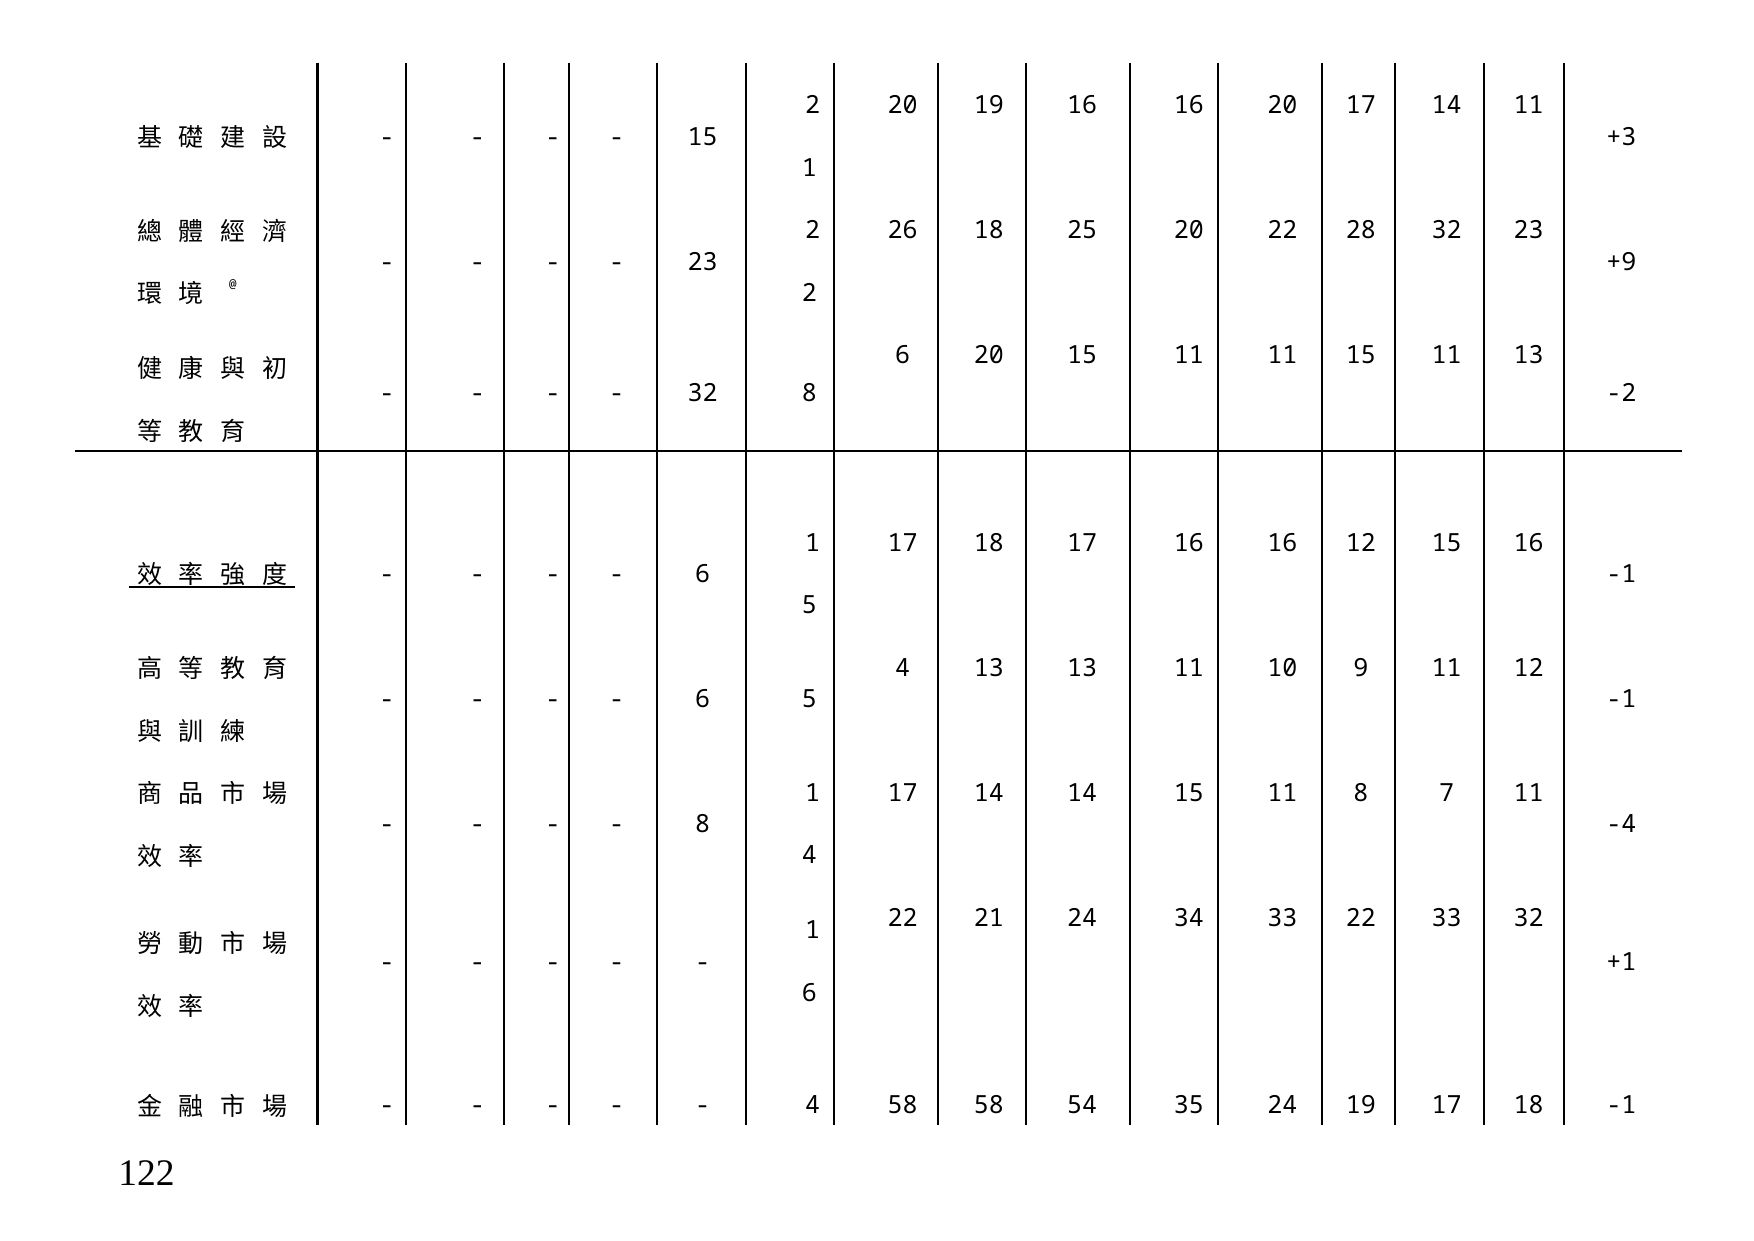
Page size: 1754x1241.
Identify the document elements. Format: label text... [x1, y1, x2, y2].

table_cell - [505, 1025, 568, 1125]
table_cell 20 [1219, 63, 1321, 188]
table_cell 21 [747, 63, 833, 188]
table_cell 9 [1323, 625, 1394, 750]
table_cell 7 [1396, 750, 1483, 875]
table_cell 22 [1323, 875, 1394, 1025]
table_cell 12 [1323, 452, 1394, 625]
table_cell 24 [1219, 1025, 1321, 1125]
table_cell - [570, 63, 656, 188]
table_cell 6 [658, 452, 745, 625]
table_cell 11 [1396, 313, 1483, 450]
table_cell 33 [1219, 875, 1321, 1025]
table_cell 15 [1396, 452, 1483, 625]
table_cell - [505, 188, 568, 313]
table_cell 32 [1485, 875, 1563, 1025]
table_cell 18 [1485, 1025, 1563, 1125]
table_cell +3 [1565, 63, 1682, 188]
table_cell - [407, 188, 503, 313]
table_cell 32 [1396, 188, 1483, 313]
table_cell 11 [1396, 625, 1483, 750]
table_cell 14 [1027, 750, 1129, 875]
table_cell 8 [1323, 750, 1394, 875]
table_cell 35 [1131, 1025, 1217, 1125]
table_cell 17 [835, 452, 937, 625]
table_cell - [570, 313, 656, 450]
table_cell - [570, 452, 656, 625]
table_cell 13 [1027, 625, 1129, 750]
table_cell 14 [939, 750, 1025, 875]
table_cell 18 [939, 452, 1025, 625]
table_cell 34 [1131, 875, 1217, 1025]
table_cell -1 [1565, 1025, 1682, 1125]
table_cell 12 [1485, 625, 1563, 750]
table_cell 15 [1027, 313, 1129, 450]
table_cell 33 [1396, 875, 1483, 1025]
table_cell 17 [1027, 452, 1129, 625]
table_cell - [319, 625, 405, 750]
table_cell 25 [1027, 188, 1129, 313]
table_cell - [658, 875, 745, 1025]
table_cell 10 [1219, 625, 1321, 750]
table_cell 17 [835, 750, 937, 875]
table_cell 11 [1219, 750, 1321, 875]
table_cell 11 [1131, 625, 1217, 750]
table_cell 高等教育與訓練 [75, 625, 316, 750]
table_cell 28 [1323, 188, 1394, 313]
table_cell 15 [1323, 313, 1394, 450]
table_cell 32 [658, 313, 745, 450]
table_cell 6 [835, 313, 937, 450]
table_cell -2 [1565, 313, 1682, 450]
table_cell -4 [1565, 750, 1682, 875]
table_cell 24 [1027, 875, 1129, 1025]
table_cell - [319, 750, 405, 875]
table_cell 23 [1485, 188, 1563, 313]
table_cell 15 [747, 452, 833, 625]
table_cell 16 [1027, 63, 1129, 188]
table_cell - [505, 750, 568, 875]
table_cell - [570, 750, 656, 875]
table_cell 商品市場效率 [75, 750, 316, 875]
table_cell 15 [1131, 750, 1217, 875]
table_cell 健康與初等教育 [75, 313, 316, 450]
table_cell 20 [939, 313, 1025, 450]
table_cell - [407, 750, 503, 875]
table_cell - [570, 188, 656, 313]
table_cell - [570, 1025, 656, 1125]
table_cell 13 [939, 625, 1025, 750]
table_cell 17 [1396, 1025, 1483, 1125]
table_cell - [319, 313, 405, 450]
table_cell - [407, 1025, 503, 1125]
table_cell 16 [1219, 452, 1321, 625]
table_cell 16 [1131, 452, 1217, 625]
table_cell - [319, 188, 405, 313]
table_cell 26 [835, 188, 937, 313]
table_cell 54 [1027, 1025, 1129, 1125]
table_cell 14 [1396, 63, 1483, 188]
table_cell 20 [835, 63, 937, 188]
table_cell - [570, 625, 656, 750]
table_cell 8 [658, 750, 745, 875]
table_cell +1 [1565, 875, 1682, 1025]
table_cell 58 [939, 1025, 1025, 1125]
table_cell 15 [658, 63, 745, 188]
table_cell - [407, 313, 503, 450]
table_cell 13 [1485, 313, 1563, 450]
table_cell - [505, 875, 568, 1025]
table_cell 16 [1131, 63, 1217, 188]
table_cell 11 [1485, 750, 1563, 875]
table_cell - [407, 63, 503, 188]
table_cell 4 [835, 625, 937, 750]
table_cell 23 [658, 188, 745, 313]
table_cell - [319, 875, 405, 1025]
table_cell 11 [1131, 313, 1217, 450]
table_cell 16 [1485, 452, 1563, 625]
table_cell 58 [835, 1025, 937, 1125]
table_cell - [407, 875, 503, 1025]
table_cell 效率強度 [75, 452, 316, 625]
table_cell 勞動市場效率 [75, 875, 316, 1025]
table_cell - [505, 313, 568, 450]
table_cell 20 [1131, 188, 1217, 313]
table_cell 5 [747, 625, 833, 750]
table_cell - [319, 1025, 405, 1125]
table_cell 22 [747, 188, 833, 313]
table_cell 19 [939, 63, 1025, 188]
table_cell 基礎建設 [75, 63, 316, 188]
table_cell 17 [1323, 63, 1394, 188]
table_cell - [505, 625, 568, 750]
table_cell - [407, 452, 503, 625]
table_cell -1 [1565, 625, 1682, 750]
table_cell 金融市場 [75, 1025, 316, 1125]
table_cell +9 [1565, 188, 1682, 313]
table_cell - [505, 452, 568, 625]
table_cell 14 [747, 750, 833, 875]
table_cell 18 [939, 188, 1025, 313]
table_cell 6 [658, 625, 745, 750]
table_cell - [319, 452, 405, 625]
table_cell - [407, 625, 503, 750]
table_cell - [319, 63, 405, 188]
table_cell 22 [835, 875, 937, 1025]
table_cell 19 [1323, 1025, 1394, 1125]
table_cell -1 [1565, 452, 1682, 625]
table_cell 16 [747, 875, 833, 1025]
table_cell 4 [747, 1025, 833, 1125]
table_cell - [505, 63, 568, 188]
table_cell 11 [1219, 313, 1321, 450]
table_cell - [570, 875, 656, 1025]
table_cell 22 [1219, 188, 1321, 313]
table_cell 11 [1485, 63, 1563, 188]
table_cell 21 [939, 875, 1025, 1025]
table_cell - [658, 1025, 745, 1125]
table_cell 8 [747, 313, 833, 450]
table_cell 總體經濟環境@ [75, 188, 316, 313]
